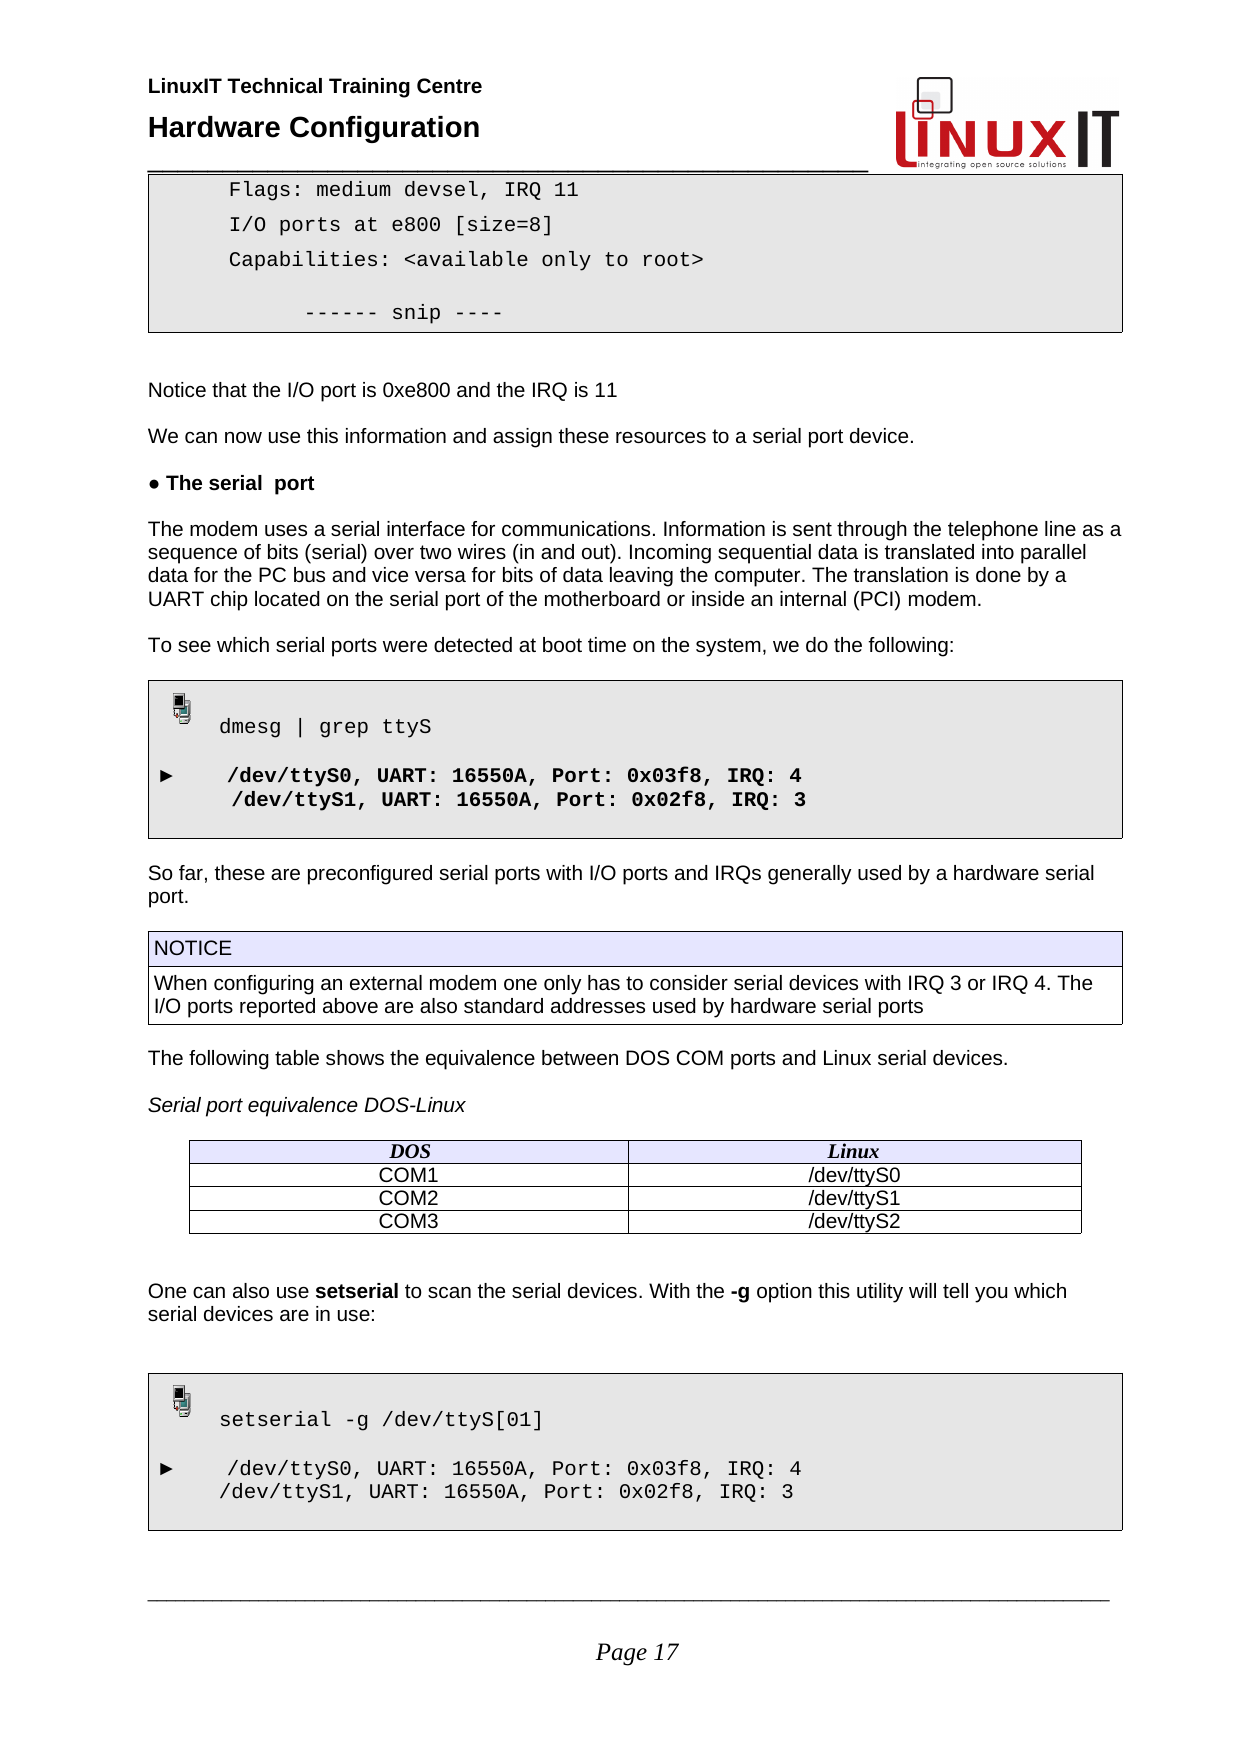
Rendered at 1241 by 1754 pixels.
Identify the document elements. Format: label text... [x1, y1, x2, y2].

text One can also use setserial to scan the serial devices. With the -g option this utility will tell you which serial devices are in use: [148, 1280, 1122, 1326]
table_header NOTICE [149, 932, 1122, 966]
text ► /dev/ttyS0, UART: 16550A, Port: 0x03f8, IRQ: 4 [149, 1454, 1122, 1479]
text ● The serial port [148, 471, 1122, 494]
text setserial -g /dev/ttyS[01] [149, 1404, 1122, 1430]
text Notice that the I/O port is 0xe800 and the IRQ is 11 [148, 378, 1122, 401]
table_cell Capabilities: <available only to root> ------ snip ---- [149, 244, 1122, 332]
text /dev/ttyS1, UART: 16550A, Port: 0x02f8, IRQ: 3 [149, 1479, 1122, 1502]
table_cell When configuring an external modem one only has to consider serial devices with IRQ 3 or IRQ 4. The I/O ports reported above are also standard addresses used by hardware serial ports [149, 967, 1122, 1024]
text ► /dev/ttyS0, UART: 16550A, Port: 0x03f8, IRQ: 4 /dev/ttyS1, UART: 16550A, Port: 0x02f8, IRQ: 3 [149, 761, 1122, 810]
table_cell COM2 [190, 1187, 628, 1210]
table_cell Flags: medium devsel, IRQ 11 [149, 175, 1122, 209]
table_cell /dev/ttyS0 [629, 1164, 1081, 1186]
text We can now use this information and assign these resources to a serial port device. [148, 425, 1122, 448]
table_cell COM1 [190, 1164, 628, 1186]
picture [896, 77, 1120, 171]
text The following table shows the equivalence between DOS COM ports and Linux serial devices. [148, 1047, 1122, 1070]
table_header Linux [629, 1141, 1081, 1163]
table_header DOS [190, 1141, 628, 1163]
table_cell /dev/ttyS1 [629, 1187, 1081, 1210]
table_cell COM3 [190, 1211, 628, 1233]
text The modem uses a serial interface for communications. Information is sent through the telephone line as a sequence of bits (serial) over two wires (in and out). Incoming sequential data is translated into parallel data for the PC bus and vice versa for bits of data leaving the computer. The translation is done by a UART chip located on the serial port of the motherboard or inside an internal (PCI) modem. [148, 518, 1122, 611]
picture [172, 1383, 191, 1418]
table_cell /dev/ttyS2 [629, 1211, 1081, 1233]
text Serial port equivalence DOS-Linux [148, 1093, 1122, 1117]
text To see which serial ports were detected at boot time on the system, we do the following: [148, 634, 1122, 657]
picture [172, 691, 191, 725]
text So far, these are preconfigured serial ports with I/O ports and IRQs generally used by a hardware serial port. [148, 861, 1122, 908]
text dmesg | grep ttyS [149, 712, 1122, 738]
table_cell I/O ports at e800 [size=8] [149, 209, 1122, 244]
